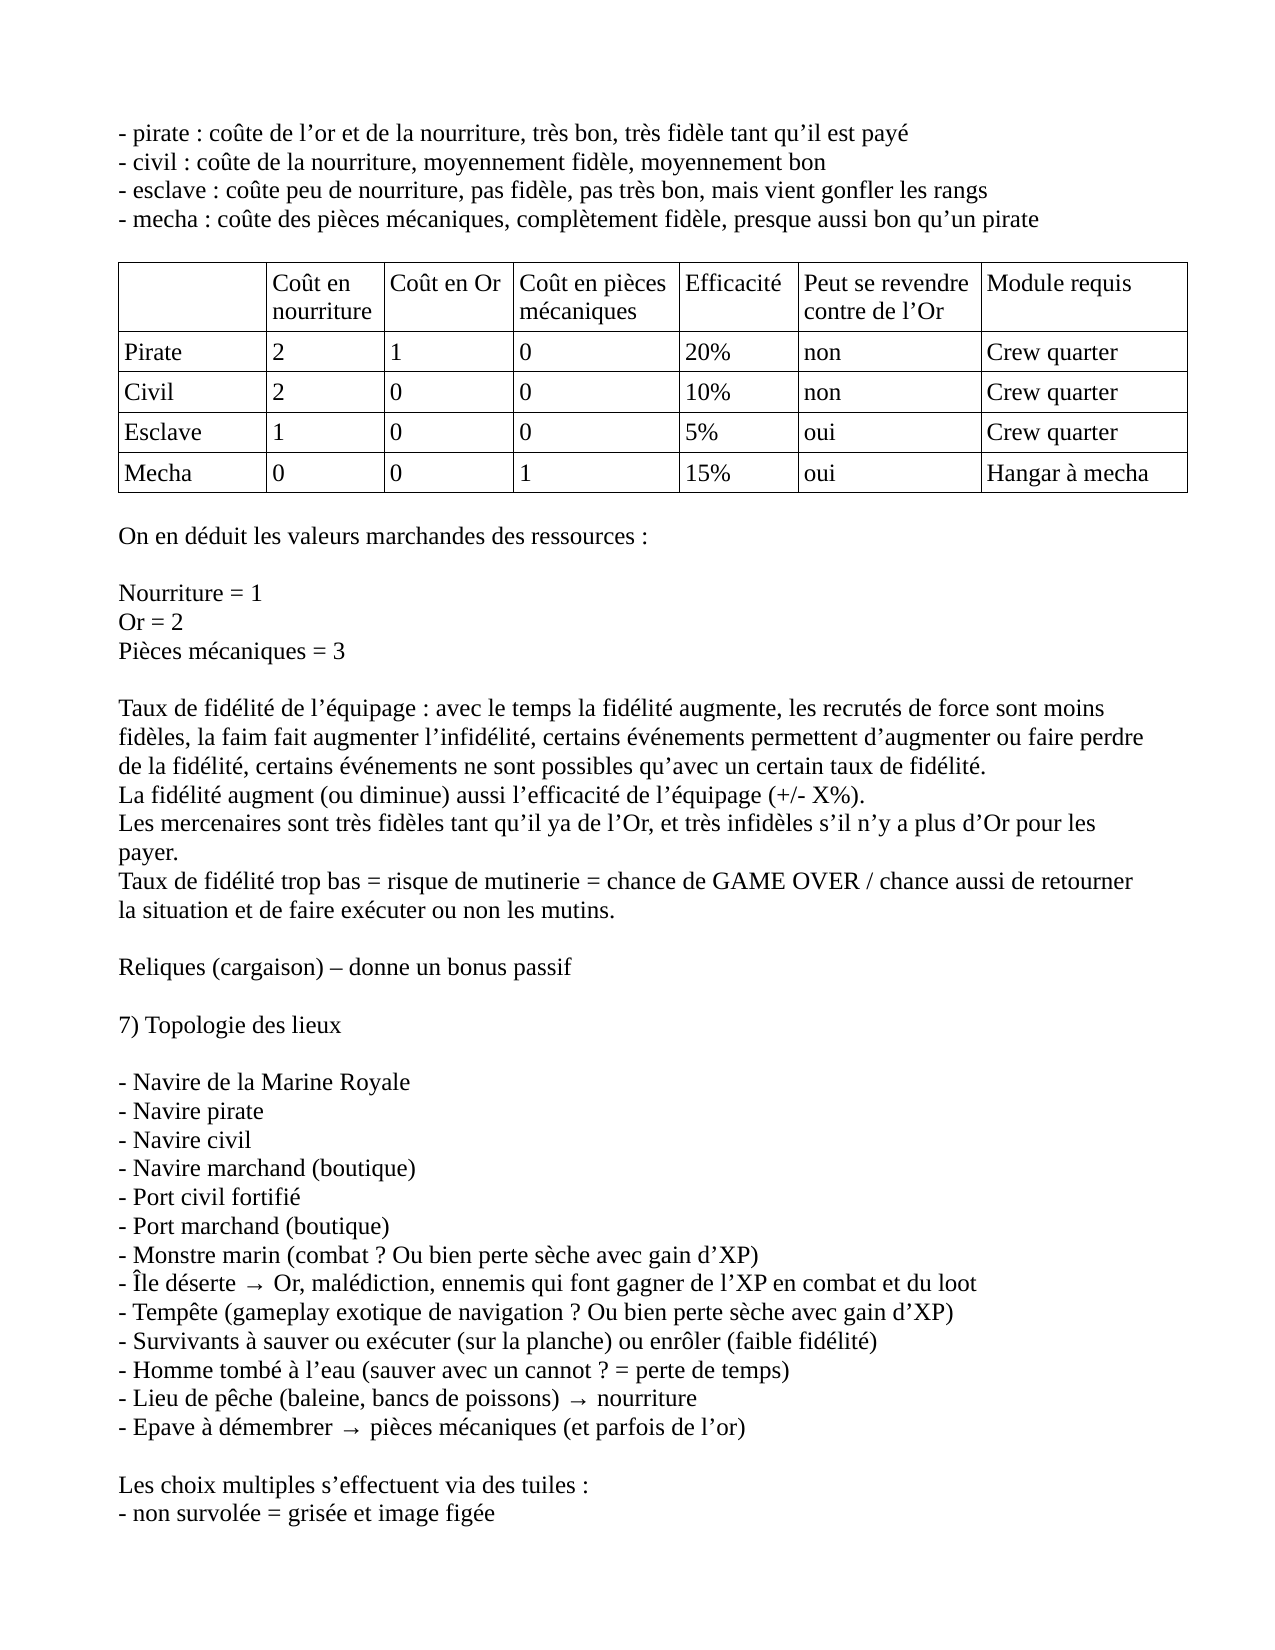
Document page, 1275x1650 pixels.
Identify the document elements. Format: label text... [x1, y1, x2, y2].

text - mecha : coûte des pièces mécaniques, complètement fidèle, presque aussi bon qu’un pirate [118, 204, 1157, 233]
table_cell Crew quarter [982, 332, 1187, 371]
table_header Efficacité [680, 263, 798, 331]
table_cell 0 [514, 332, 679, 371]
text - Navire pirate [118, 1096, 1157, 1125]
table_cell Crew quarter [982, 413, 1187, 452]
table_cell 0 [385, 413, 513, 452]
text 7) Topologie des lieux [118, 1010, 1157, 1038]
text - civil : coûte de la nourriture, moyennement fidèle, moyennement bon [118, 147, 1157, 176]
text - Navire de la Marine Royale [118, 1067, 1157, 1096]
text Les choix multiples s’effectuent via des tuiles : [118, 1470, 1157, 1498]
text - Île déserte → Or, malédiction, ennemis qui font gagner de l’XP en combat et du loot [118, 1268, 1157, 1297]
table_cell Civil [119, 372, 266, 412]
table_cell Esclave [119, 413, 266, 452]
table_cell 0 [514, 372, 679, 412]
table_cell 10% [680, 372, 798, 412]
table_cell 2 [267, 332, 384, 371]
text Reliques (cargaison) – donne un bonus passif [118, 952, 1157, 981]
text - Navire marchand (boutique) [118, 1153, 1157, 1182]
text - esclave : coûte peu de nourriture, pas fidèle, pas très bon, mais vient gonfler les rangs [118, 176, 1157, 204]
table_header Coût en nourriture [267, 263, 384, 331]
table_header Coût en Or [385, 263, 513, 331]
table_cell 1 [385, 332, 513, 371]
table_cell non [799, 332, 981, 371]
text Nourriture = 1 [118, 578, 1157, 607]
table_header [119, 263, 266, 331]
table_cell Crew quarter [982, 372, 1187, 412]
text - Homme tombé à l’eau (sauver avec un cannot ? = perte de temps) [118, 1355, 1157, 1383]
table_cell 0 [385, 453, 513, 492]
table_cell 0 [267, 453, 384, 492]
table_cell Pirate [119, 332, 266, 371]
text - Monstre marin (combat ? Ou bien perte sèche avec gain d’XP) [118, 1240, 1157, 1268]
table_cell 15% [680, 453, 798, 492]
table_cell Mecha [119, 453, 266, 492]
table_cell 1 [267, 413, 384, 452]
table_header Coût en pièces mécaniques [514, 263, 679, 331]
table_cell 1 [514, 453, 679, 492]
text - Lieu de pêche (baleine, bancs de poissons) → nourriture [118, 1383, 1157, 1412]
text - non survolée = grisée et image figée [118, 1498, 1157, 1527]
text Les mercenaires sont très fidèles tant qu’il ya de l’Or, et très infidèles s’il n’y a plus d’Or pour les payer. [118, 808, 1157, 866]
text Pièces mécaniques = 3 [118, 636, 1157, 665]
table_cell 20% [680, 332, 798, 371]
table_cell 2 [267, 372, 384, 412]
table_cell 5% [680, 413, 798, 452]
text Taux de fidélité trop bas = risque de mutinerie = chance de GAME OVER / chance aussi de retourner la situation et de faire exécuter ou non les mutins. [118, 866, 1157, 923]
table_header Module requis [982, 263, 1187, 331]
text - Survivants à sauver ou exécuter (sur la planche) ou enrôler (faible fidélité) [118, 1326, 1157, 1355]
table_header Peut se revendre contre de l’Or [799, 263, 981, 331]
text On en déduit les valeurs marchandes des ressources : [118, 521, 1157, 550]
table_cell 0 [514, 413, 679, 452]
text Taux de fidélité de l’équipage : avec le temps la fidélité augmente, les recrutés de force sont moins fidèles, la faim fait augmenter l’infidélité, certains événements permettent d’augmenter ou faire perdre de la fidélité, certains événements ne sont possibles qu’avec un certain taux de fidélité. [118, 693, 1157, 780]
text - Port marchand (boutique) [118, 1211, 1157, 1240]
table_cell 0 [385, 372, 513, 412]
text - Port civil fortifié [118, 1182, 1157, 1211]
text La fidélité augment (ou diminue) aussi l’efficacité de l’équipage (+/- X%). [118, 780, 1157, 808]
text - Epave à démembrer → pièces mécaniques (et parfois de l’or) [118, 1412, 1157, 1441]
text Or = 2 [118, 607, 1157, 636]
text - pirate : coûte de l’or et de la nourriture, très bon, très fidèle tant qu’il est payé [118, 118, 1157, 147]
table_cell Hangar à mecha [982, 453, 1187, 492]
table_cell oui [799, 413, 981, 452]
table_cell non [799, 372, 981, 412]
text - Tempête (gameplay exotique de navigation ? Ou bien perte sèche avec gain d’XP) [118, 1297, 1157, 1326]
text - Navire civil [118, 1125, 1157, 1153]
table_cell oui [799, 453, 981, 492]
